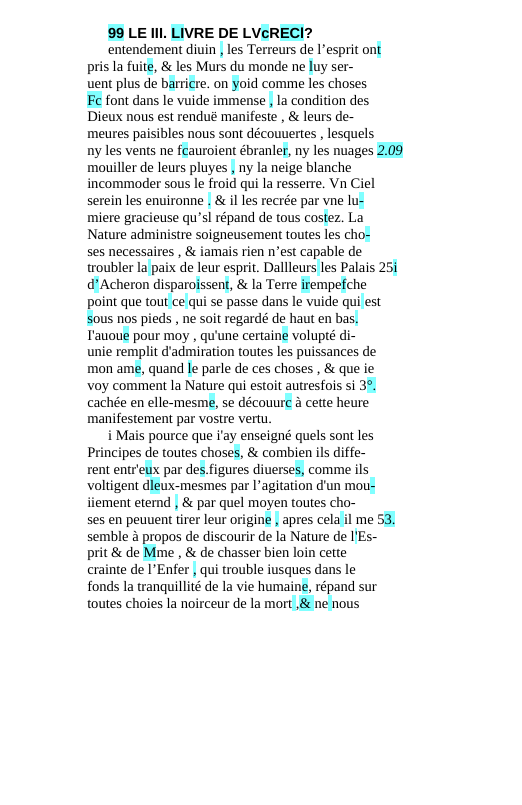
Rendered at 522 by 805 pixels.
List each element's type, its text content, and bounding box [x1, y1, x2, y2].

text i Mais pource que i'ay enseigné quels sont les Principes de toutes choses, & combien ils diffe- rent entr'eux par des.figures diuerses, comme ils voltigent dleux-mesmes par l’agitation d'un mou- iiement eternd , & par quel moyen toutes cho- ses en peuuent tirer leur origine , apres cela il me 53. semble à propos de discourir de la Nature de l'Es- prit & de Mme , & de chasser bien loin cette crainte de l’Enfer , qui trouble iusques dans le fonds la tranquillité de la vie humaine, répand sur toutes choies la noirceur de la mort ,& ne nous [87, 427, 488, 611]
text entendement diuin , les Terreurs de l’esprit ont pris la fuite, & les Murs du monde ne luy ser- uent plus de barricre. on yoid comme les choses Fc font dans le vuide immense , la condition des Dieux nous est renduë manifeste , & leurs de- meures paisibles nous sont découuertes , lesquels ny les vents ne fcauroient ébranler, ny les nuages 2.09 mouiller de leurs pluyes , ny la neige blanche incommoder sous le froid qui la resserre. Vn Ciel serein les enuironne . & il les recrée par vne lu- miere gracieuse qu’sl répand de tous costez. La Nature administre soigneusement toutes les cho- ses necessaires , & iamais rien n’est capable de troubler la paix de leur esprit. Dallleurs les Palais 25i d’Acheron disparoissent, & la Terre irempefche point que tout ce qui se passe dans le vuide qui est sous nos pieds , ne soit regardé de haut en bas. I'auoue pour moy , qu'une certaine volupté di- unie remplit d'admiration toutes les puissances de mon ame, quand le parle de ces choses , & que ie voy comment la Nature qui estoit autresfois si 3°. cachée en elle-mesme, se découurc à cette heure manifestement par vostre vertu. [87, 41, 488, 427]
text 99 LE III. LIVRE DE LVcRECl? [87, 24, 488, 41]
